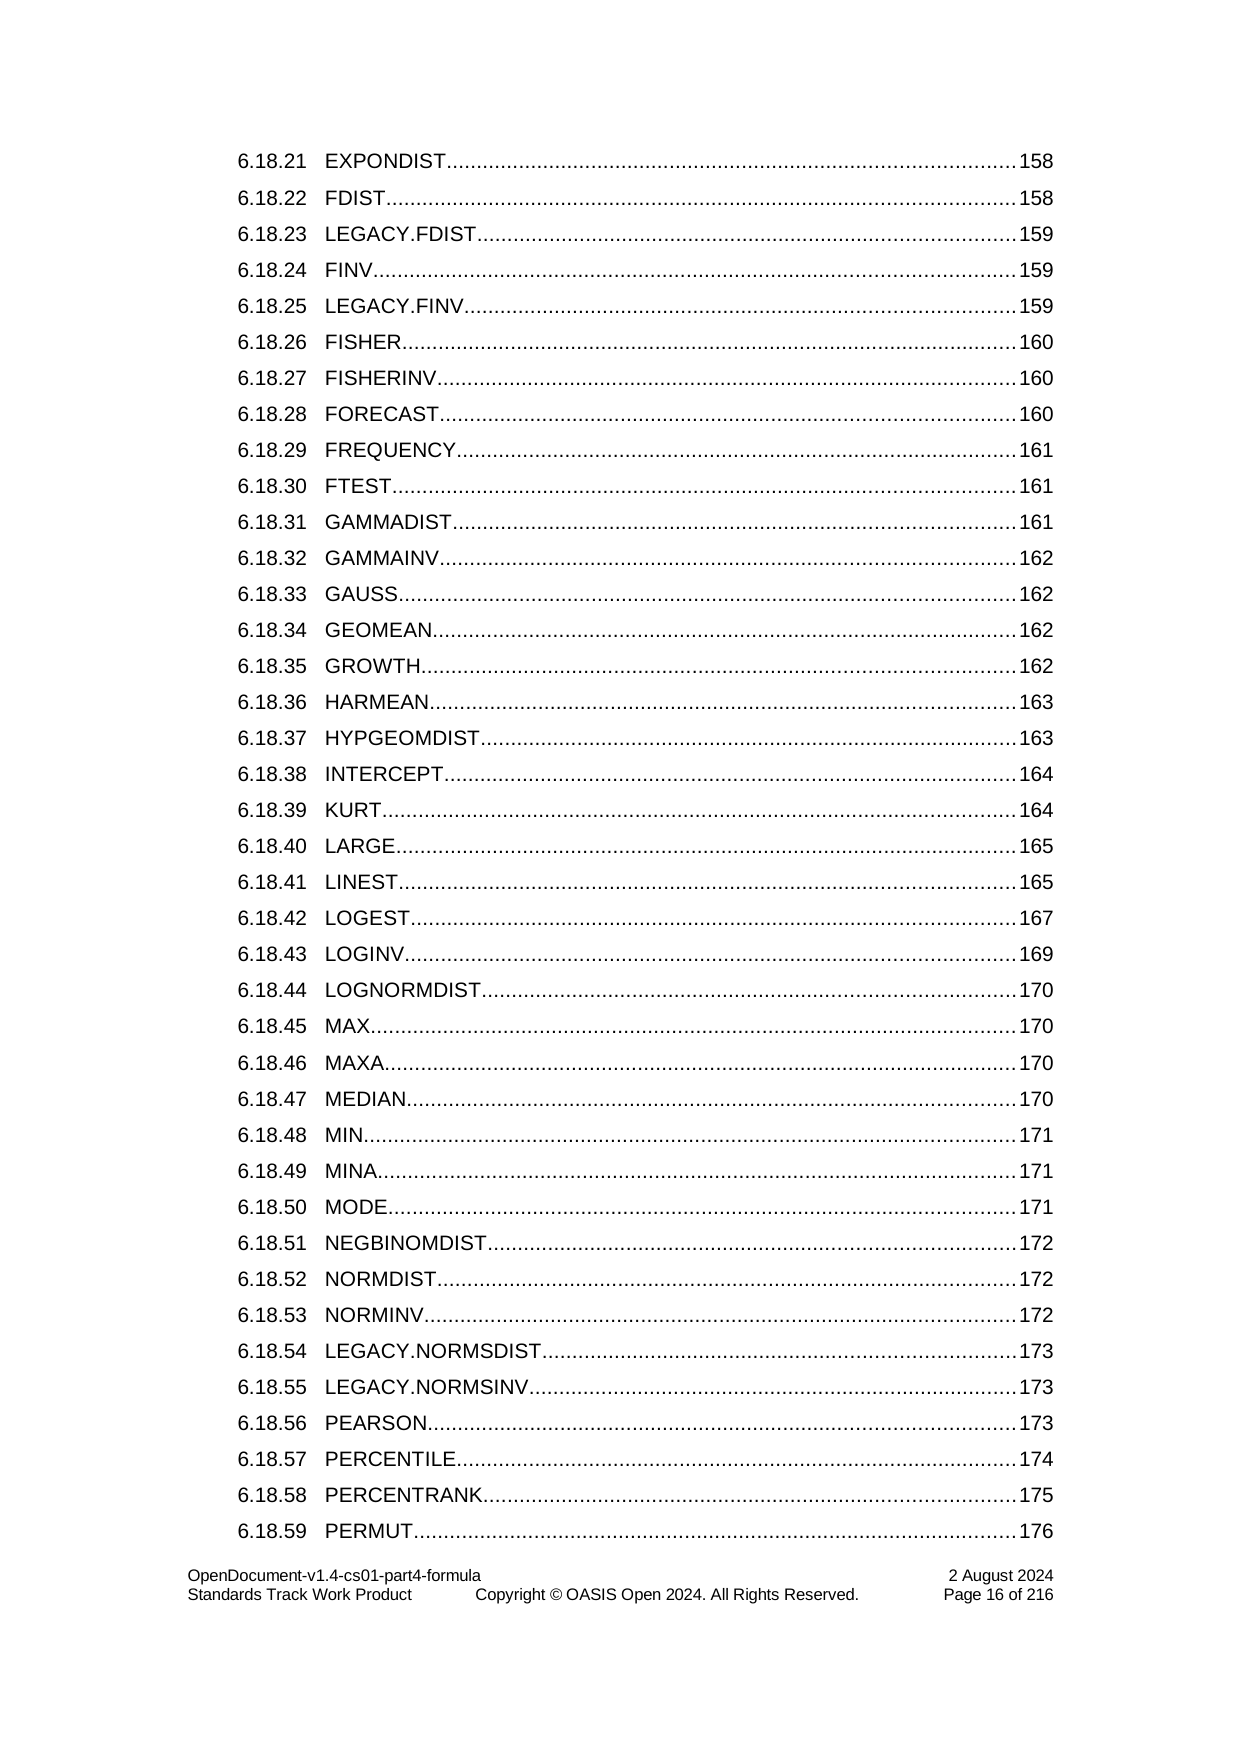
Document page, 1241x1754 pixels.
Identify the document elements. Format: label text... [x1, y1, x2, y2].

text 6.18.53 NORMINV 172 [237, 1303, 1053, 1327]
text 6.18.47 MEDIAN 170 [237, 1087, 1053, 1111]
text 6.18.39 KURT 164 [237, 799, 1053, 822]
text 6.18.40 LARGE 165 [237, 835, 1053, 858]
text 6.18.25 LEGACY.FINV 159 [237, 294, 1053, 318]
text 6.18.54 LEGACY.NORMSDIST 173 [237, 1339, 1053, 1363]
text 6.18.24 FINV 159 [237, 258, 1053, 282]
text 6.18.28 FORECAST 160 [237, 402, 1053, 426]
text 6.18.59 PERMUT 176 [237, 1519, 1053, 1543]
text 6.18.22 FDIST 158 [237, 186, 1053, 209]
text 6.18.35 GROWTH 162 [237, 654, 1053, 678]
text 6.18.43 LOGINV 169 [237, 943, 1053, 966]
text 6.18.51 NEGBINOMDIST 172 [237, 1231, 1053, 1255]
text 6.18.46 MAXA 170 [237, 1051, 1053, 1074]
text 6.18.45 MAX 170 [237, 1015, 1053, 1038]
text 6.18.56 PEARSON 173 [237, 1411, 1053, 1435]
text 6.18.48 MIN 171 [237, 1123, 1053, 1147]
text 6.18.49 MINA 171 [237, 1159, 1053, 1183]
text 6.18.41 LINEST 165 [237, 871, 1053, 894]
text 6.18.34 GEOMEAN 162 [237, 618, 1053, 642]
text 6.18.37 HYPGEOMDIST 163 [237, 727, 1053, 750]
text 6.18.23 LEGACY.FDIST 159 [237, 222, 1053, 246]
text 6.18.21 EXPONDIST 158 [237, 150, 1053, 173]
text 6.18.38 INTERCEPT 164 [237, 763, 1053, 786]
text 6.18.52 NORMDIST 172 [237, 1267, 1053, 1291]
text 6.18.32 GAMMAINV 162 [237, 546, 1053, 570]
text 6.18.26 FISHER 160 [237, 330, 1053, 354]
text 6.18.50 MODE 171 [237, 1195, 1053, 1219]
text 6.18.36 HARMEAN 163 [237, 691, 1053, 714]
text 6.18.29 FREQUENCY 161 [237, 438, 1053, 462]
text 6.18.42 LOGEST 167 [237, 907, 1053, 930]
text 6.18.55 LEGACY.NORMSINV 173 [237, 1375, 1053, 1399]
text 6.18.57 PERCENTILE 174 [237, 1447, 1053, 1471]
text 6.18.31 GAMMADIST 161 [237, 510, 1053, 534]
text 6.18.27 FISHERINV 160 [237, 366, 1053, 390]
text 6.18.33 GAUSS 162 [237, 582, 1053, 606]
text 6.18.30 FTEST 161 [237, 474, 1053, 498]
text 6.18.58 PERCENTRANK 175 [237, 1483, 1053, 1507]
text 6.18.44 LOGNORMDIST 170 [237, 979, 1053, 1002]
